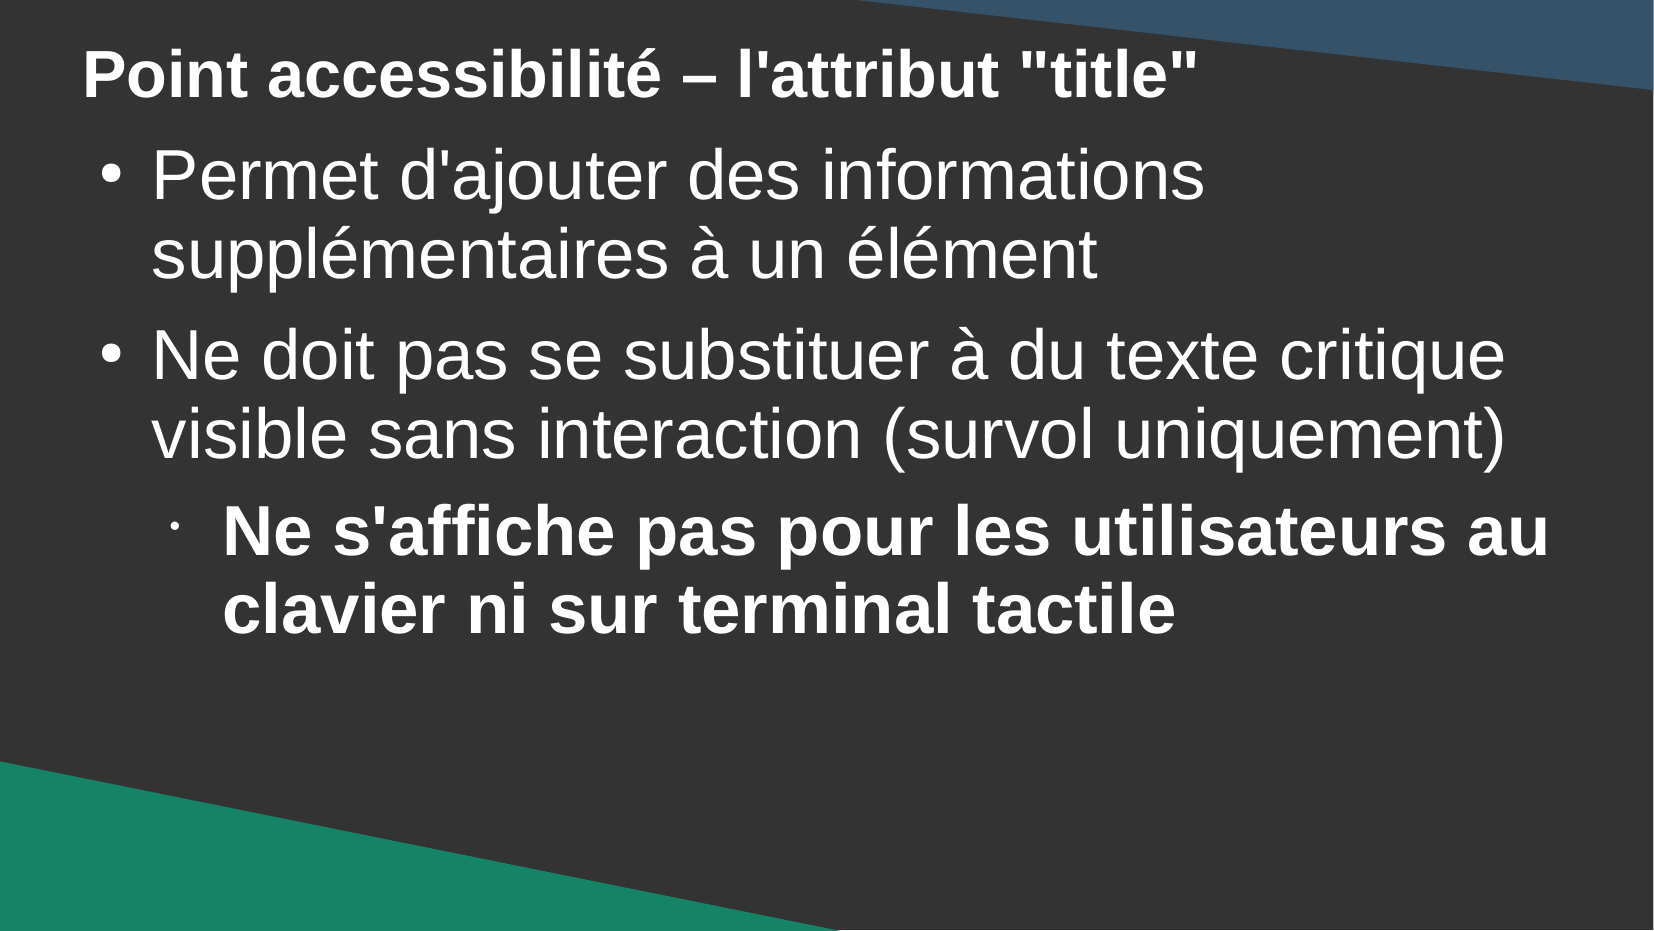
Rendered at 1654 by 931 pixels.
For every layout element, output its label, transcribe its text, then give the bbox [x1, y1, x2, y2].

list Permet d'ajouter des informations supplémentaires à un élément Ne doit pas se substituer à du texte critique visible sans interaction (survol uniquement) Ne s'affiche pas pour les utilisateurs au clavier ni sur terminal tactile [80, 135, 1605, 780]
title Point accessibilité – l'attribut "title" [82, 37, 1571, 122]
text_box [855, 0, 1654, 91]
text_box [0, 761, 841, 931]
